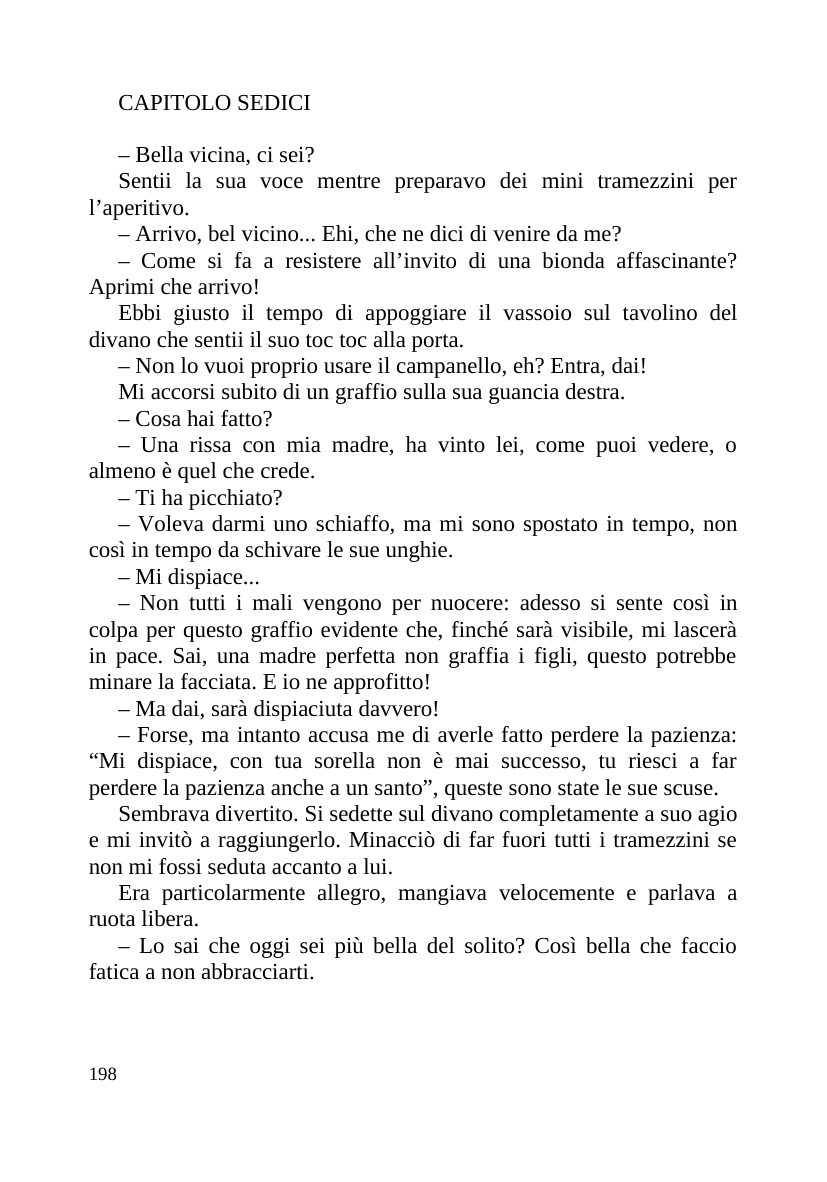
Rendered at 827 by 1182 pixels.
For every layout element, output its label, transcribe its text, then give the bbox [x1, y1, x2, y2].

text – Una rissa con mia madre, ha vinto lei, come puoi vedere, o almeno è quel che crede. [88, 431, 738, 484]
text Mi accorsi subito di un graffio sulla sua guancia destra. [88, 378, 738, 405]
text – Come si fa a resistere all’invito di una bionda affascinante? Aprimi che arrivo! [88, 247, 738, 299]
text Ebbi giusto il tempo di appoggiare il vassoio sul tavolino del divano che sentii il suo toc toc alla porta. [88, 299, 738, 352]
text – Non lo vuoi proprio usare il campanello, eh? Entra, dai! [88, 352, 738, 378]
text Era particolarmente allegro, mangiava velocemente e parlava a ruota libera. [88, 879, 738, 932]
text – Non tutti i mali vengono per nuocere: adesso si sente così in colpa per questo graffio evidente che, finché sarà visibile, mi lascerà in pace. Sai, una madre perfetta non graffia i figli, questo potrebbe minare la facciata. E io ne approfitto! [88, 589, 738, 695]
text CAPITOLO SEDICI [88, 88, 738, 115]
text – Ti ha picchiato? [88, 484, 738, 510]
text Sembrava divertito. Si sedette sul divano completamente a suo agio e mi invitò a raggiungerlo. Minacciò di far fuori tutti i tramezzini se non mi fossi seduta accanto a lui. [88, 800, 738, 879]
text – Ma dai, sarà dispiaciuta davvero! [88, 695, 738, 721]
text – Cosa hai fatto? [88, 405, 738, 431]
text – Bella vicina, ci sei? [88, 141, 738, 168]
text – Forse, ma intanto accusa me di averle fatto perdere la pazienza: “Mi dispiace, con tua sorella non è mai successo, tu riesci a far perdere la pazienza anche a un santo”, queste sono state le sue scuse. [88, 721, 738, 800]
text – Lo sai che oggi sei più bella del solito? Così bella che faccio fatica a non abbracciarti. [88, 932, 738, 984]
text – Arrivo, bel vicino... Ehi, che ne dici di venire da me? [88, 220, 738, 247]
text – Mi dispiace... [88, 563, 738, 589]
text Sentii la sua voce mentre preparavo dei mini tramezzini per l’aperitivo. [88, 168, 738, 220]
text – Voleva darmi uno schiaffo, ma mi sono spostato in tempo, non così in tempo da schivare le sue unghie. [88, 510, 738, 563]
